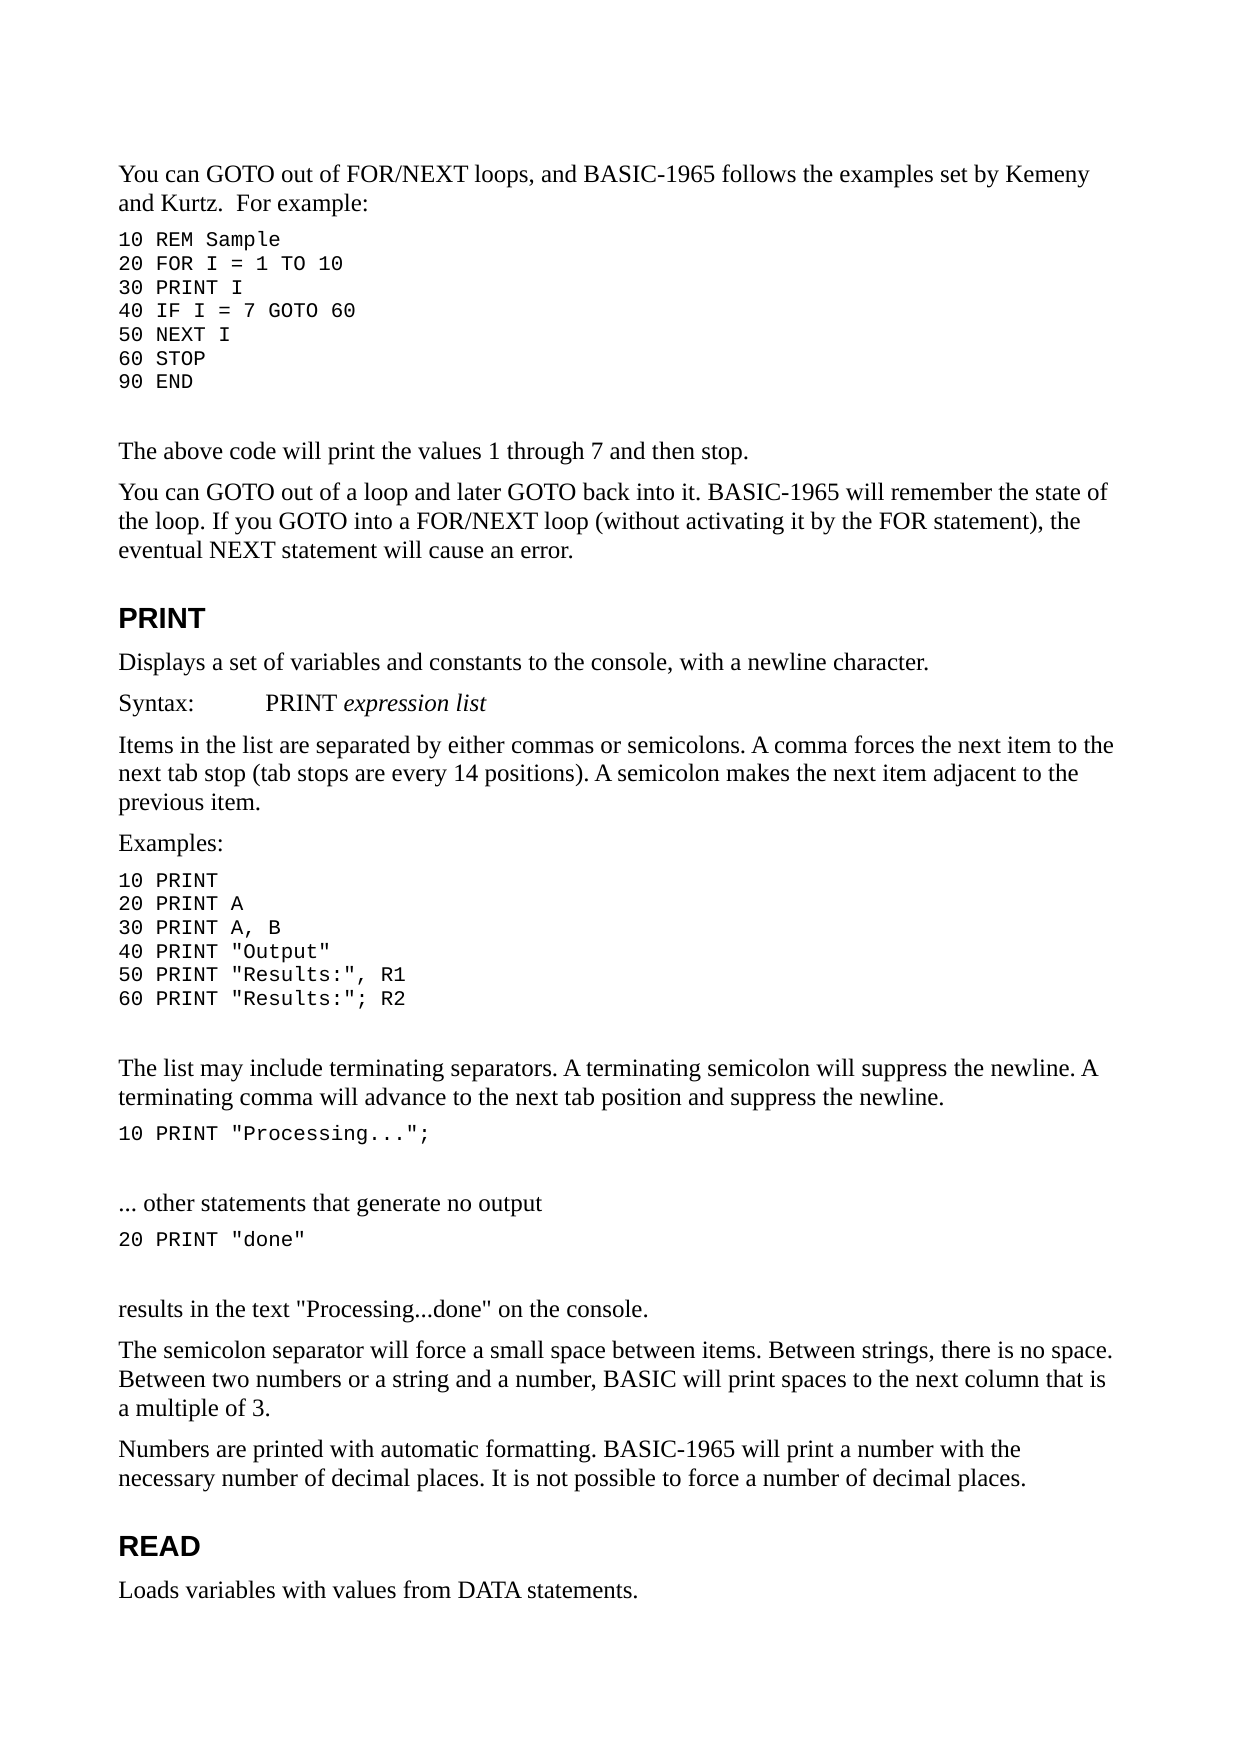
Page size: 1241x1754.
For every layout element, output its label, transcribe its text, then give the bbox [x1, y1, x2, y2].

text 60 PRINT "Results:"; R2 [118, 988, 1122, 1012]
text 20 PRINT A [118, 893, 1122, 917]
text You can GOTO out of FOR/NEXT loops, and BASIC-1965 follows the examples set by Kemeny and Kurtz. For example: [118, 159, 1122, 217]
text You can GOTO out of a loop and later GOTO back into it. BASIC-1965 will remember the state of the loop. If you GOTO into a FOR/NEXT loop (without activating it by the FOR statement), the eventual NEXT statement will cause an error. [118, 477, 1122, 564]
text Displays a set of variables and constants to the console, with a newline character. [118, 647, 1122, 676]
text The semicolon separator will force a small space between items. Between strings, there is no space. Between two numbers or a string and a number, BASIC will print spaces to the next column that is a multiple of 3. [118, 1335, 1122, 1421]
subtitle READ [118, 1529, 1122, 1562]
text 10 PRINT [118, 870, 1122, 893]
text 20 FOR I = 1 TO 10 [118, 253, 1122, 277]
text results in the text "Processing...done" on the console. [118, 1294, 1122, 1323]
text Loads variables with values from DATA statements. [118, 1575, 1122, 1604]
text The above code will print the values 1 through 7 and then stop. [118, 436, 1122, 465]
text 30 PRINT I [118, 277, 1122, 300]
text 10 REM Sample [118, 229, 1122, 253]
text 40 IF I = 7 GOTO 60 [118, 300, 1122, 324]
text Items in the list are separated by either commas or semicolons. A comma forces the next item to the next tab stop (tab stops are every 14 positions). A semicolon makes the next item adjacent to the previous item. [118, 730, 1122, 816]
text Numbers are printed with automatic formatting. BASIC-1965 will print a number with the necessary number of decimal places. It is not possible to force a number of decimal places. [118, 1434, 1122, 1491]
text 40 PRINT "Output" [118, 941, 1122, 964]
text Examples: [118, 828, 1122, 857]
text 50 NEXT I [118, 324, 1122, 348]
text 60 STOP [118, 348, 1122, 371]
text Syntax: PRINT expression list [118, 688, 1122, 717]
text 90 END [118, 371, 1122, 395]
text 10 PRINT "Processing..."; [118, 1123, 1122, 1146]
text 50 PRINT "Results:", R1 [118, 964, 1122, 988]
text The list may include terminating separators. A terminating semicolon will suppress the newline. A terminating comma will advance to the next tab position and suppress the newline. [118, 1053, 1122, 1110]
text 20 PRINT "done" [118, 1229, 1122, 1253]
text ... other statements that generate no output [118, 1188, 1122, 1216]
text 30 PRINT A, B [118, 917, 1122, 941]
subtitle PRINT [118, 601, 1122, 635]
